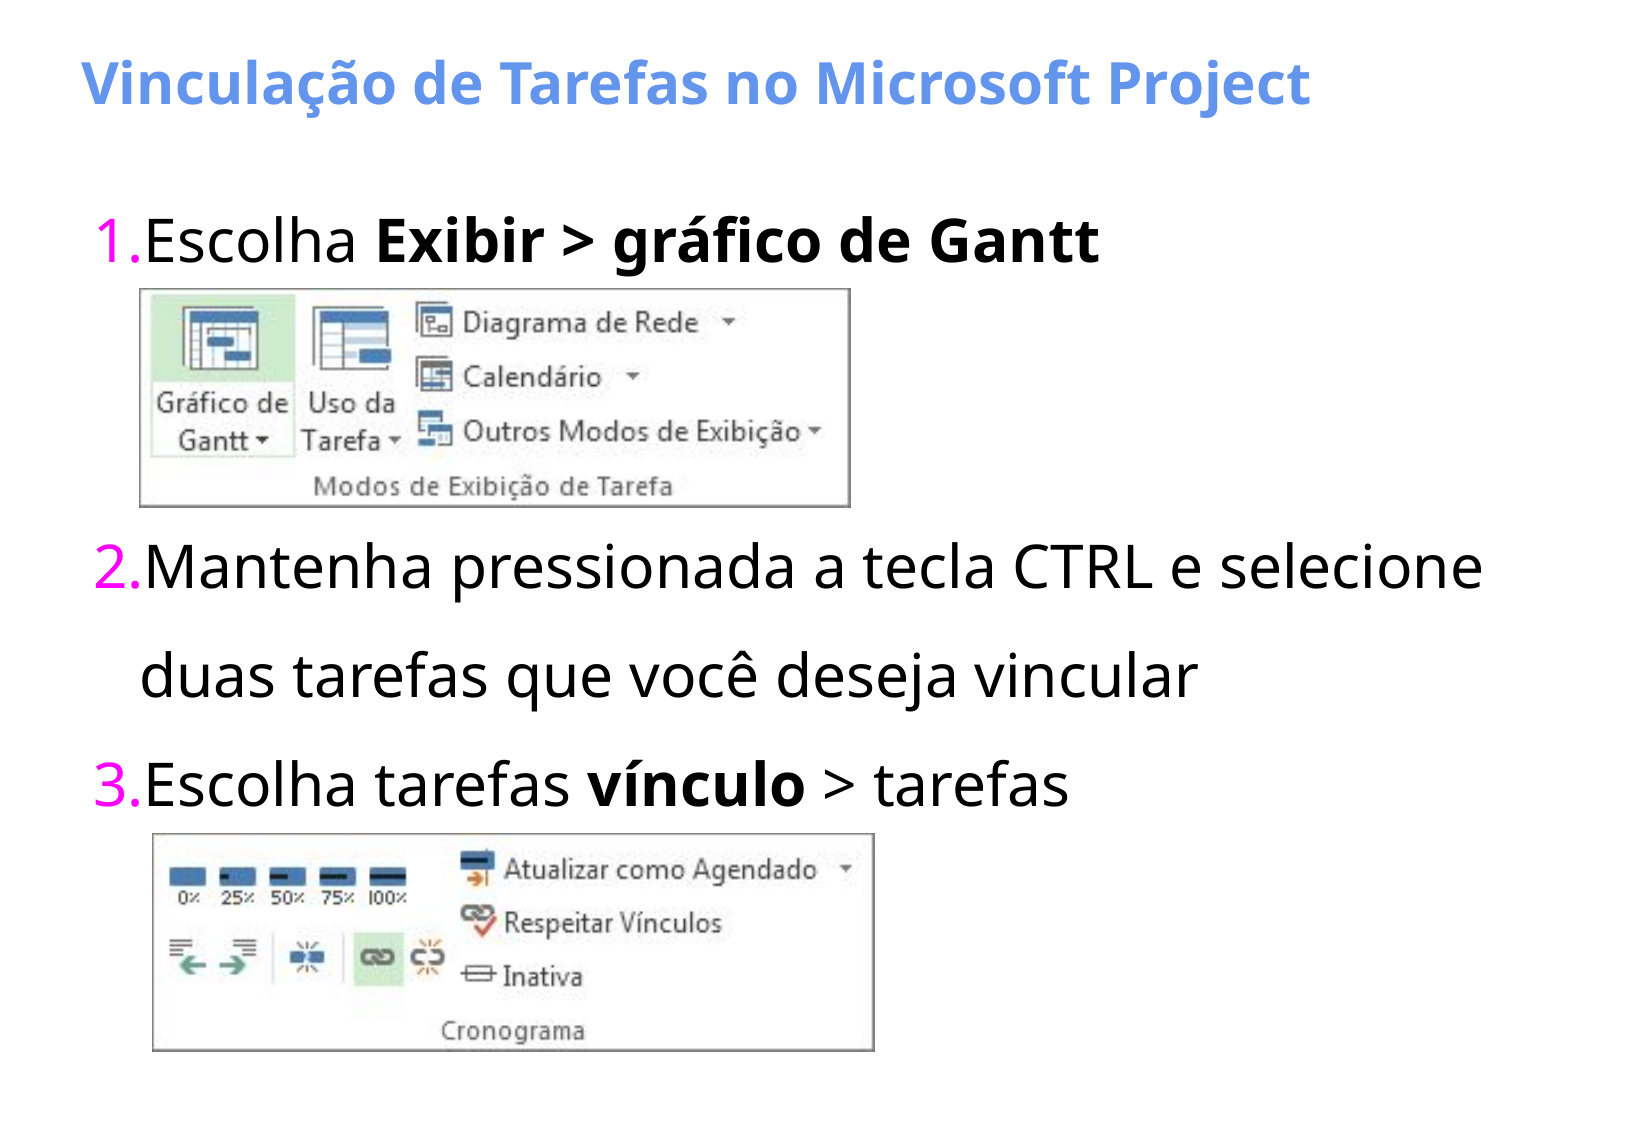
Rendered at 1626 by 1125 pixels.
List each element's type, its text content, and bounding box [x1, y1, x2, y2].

title Vinculação de Tarefas no Microsoft Project [81, 1, 1544, 162]
picture [139, 288, 851, 508]
list Escolha Exibir > gráfico de Gantt Mantenha pressionada a tecla CTRL e selecione duas tarefas que você deseja vincular Escolha tarefas vínculo > tarefas [81, 165, 1544, 1016]
picture [152, 833, 875, 1052]
